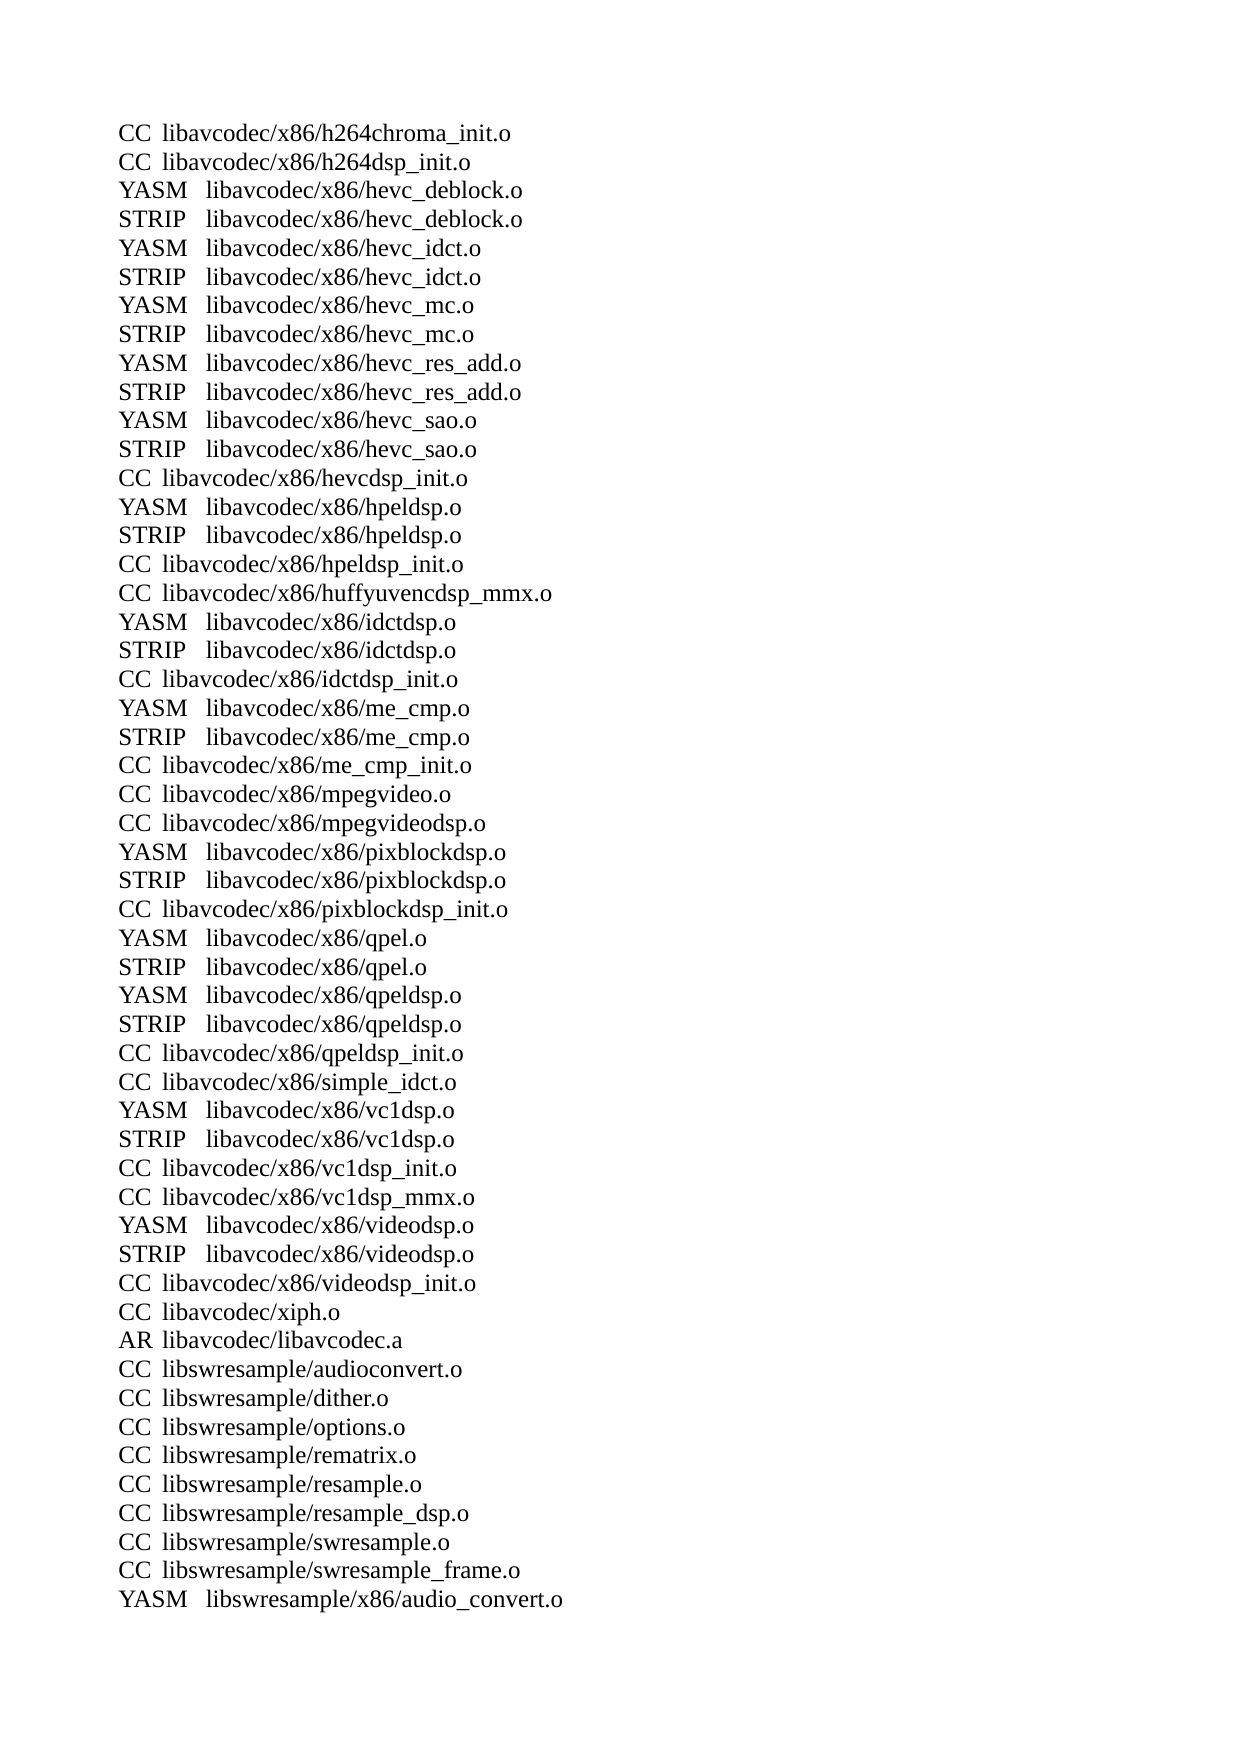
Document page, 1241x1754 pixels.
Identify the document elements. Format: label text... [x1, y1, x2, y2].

text CC libavcodec/x86/idctdsp_init.o [118, 664, 1122, 693]
text YASM libavcodec/x86/vc1dsp.o [118, 1096, 1122, 1124]
text YASM libavcodec/x86/qpel.o [118, 923, 1122, 952]
text CC libavcodec/x86/hevcdsp_init.o [118, 463, 1122, 492]
text STRIP libavcodec/x86/hevc_deblock.o [118, 204, 1122, 233]
text STRIP libavcodec/x86/hevc_sao.o [118, 434, 1122, 463]
text CC libavcodec/x86/qpeldsp_init.o [118, 1038, 1122, 1067]
text CC libavcodec/x86/h264dsp_init.o [118, 147, 1122, 176]
text CC libswresample/resample_dsp.o [118, 1498, 1122, 1527]
text STRIP libavcodec/x86/pixblockdsp.o [118, 866, 1122, 894]
text CC libswresample/options.o [118, 1412, 1122, 1441]
text STRIP libavcodec/x86/qpel.o [118, 952, 1122, 981]
text CC libavcodec/x86/vc1dsp_init.o [118, 1153, 1122, 1182]
text CC libavcodec/x86/vc1dsp_mmx.o [118, 1182, 1122, 1211]
text YASM libavcodec/x86/hpeldsp.o [118, 492, 1122, 521]
text STRIP libavcodec/x86/hevc_res_add.o [118, 377, 1122, 406]
text CC libswresample/dither.o [118, 1383, 1122, 1412]
text CC libswresample/audioconvert.o [118, 1354, 1122, 1383]
text YASM libswresample/x86/audio_convert.o [118, 1584, 1122, 1613]
text CC libavcodec/x86/me_cmp_init.o [118, 751, 1122, 779]
text CC libavcodec/x86/h264chroma_init.o [118, 118, 1122, 147]
text AR libavcodec/libavcodec.a [118, 1326, 1122, 1354]
text STRIP libavcodec/x86/qpeldsp.o [118, 1009, 1122, 1038]
text YASM libavcodec/x86/me_cmp.o [118, 693, 1122, 722]
text CC libavcodec/x86/simple_idct.o [118, 1067, 1122, 1096]
text CC libavcodec/x86/mpegvideo.o [118, 779, 1122, 808]
text STRIP libavcodec/x86/videodsp.o [118, 1239, 1122, 1268]
text YASM libavcodec/x86/qpeldsp.o [118, 981, 1122, 1009]
text YASM libavcodec/x86/idctdsp.o [118, 607, 1122, 636]
text YASM libavcodec/x86/hevc_idct.o [118, 233, 1122, 262]
text STRIP libavcodec/x86/hevc_mc.o [118, 319, 1122, 348]
text CC libswresample/resample.o [118, 1469, 1122, 1498]
text YASM libavcodec/x86/hevc_sao.o [118, 406, 1122, 434]
text STRIP libavcodec/x86/hpeldsp.o [118, 521, 1122, 549]
text CC libavcodec/x86/hpeldsp_init.o [118, 549, 1122, 578]
text STRIP libavcodec/x86/me_cmp.o [118, 722, 1122, 751]
text YASM libavcodec/x86/videodsp.o [118, 1211, 1122, 1239]
text YASM libavcodec/x86/hevc_res_add.o [118, 348, 1122, 377]
text CC libswresample/swresample_frame.o [118, 1556, 1122, 1584]
text CC libavcodec/x86/huffyuvencdsp_mmx.o [118, 578, 1122, 607]
text STRIP libavcodec/x86/idctdsp.o [118, 636, 1122, 664]
text CC libswresample/rematrix.o [118, 1441, 1122, 1469]
text CC libswresample/swresample.o [118, 1527, 1122, 1556]
text YASM libavcodec/x86/hevc_mc.o [118, 291, 1122, 319]
text CC libavcodec/x86/mpegvideodsp.o [118, 808, 1122, 837]
text STRIP libavcodec/x86/hevc_idct.o [118, 262, 1122, 291]
text YASM libavcodec/x86/pixblockdsp.o [118, 837, 1122, 866]
text STRIP libavcodec/x86/vc1dsp.o [118, 1124, 1122, 1153]
text CC libavcodec/x86/videodsp_init.o [118, 1268, 1122, 1297]
text YASM libavcodec/x86/hevc_deblock.o [118, 176, 1122, 204]
text CC libavcodec/x86/pixblockdsp_init.o [118, 894, 1122, 923]
text CC libavcodec/xiph.o [118, 1297, 1122, 1326]
